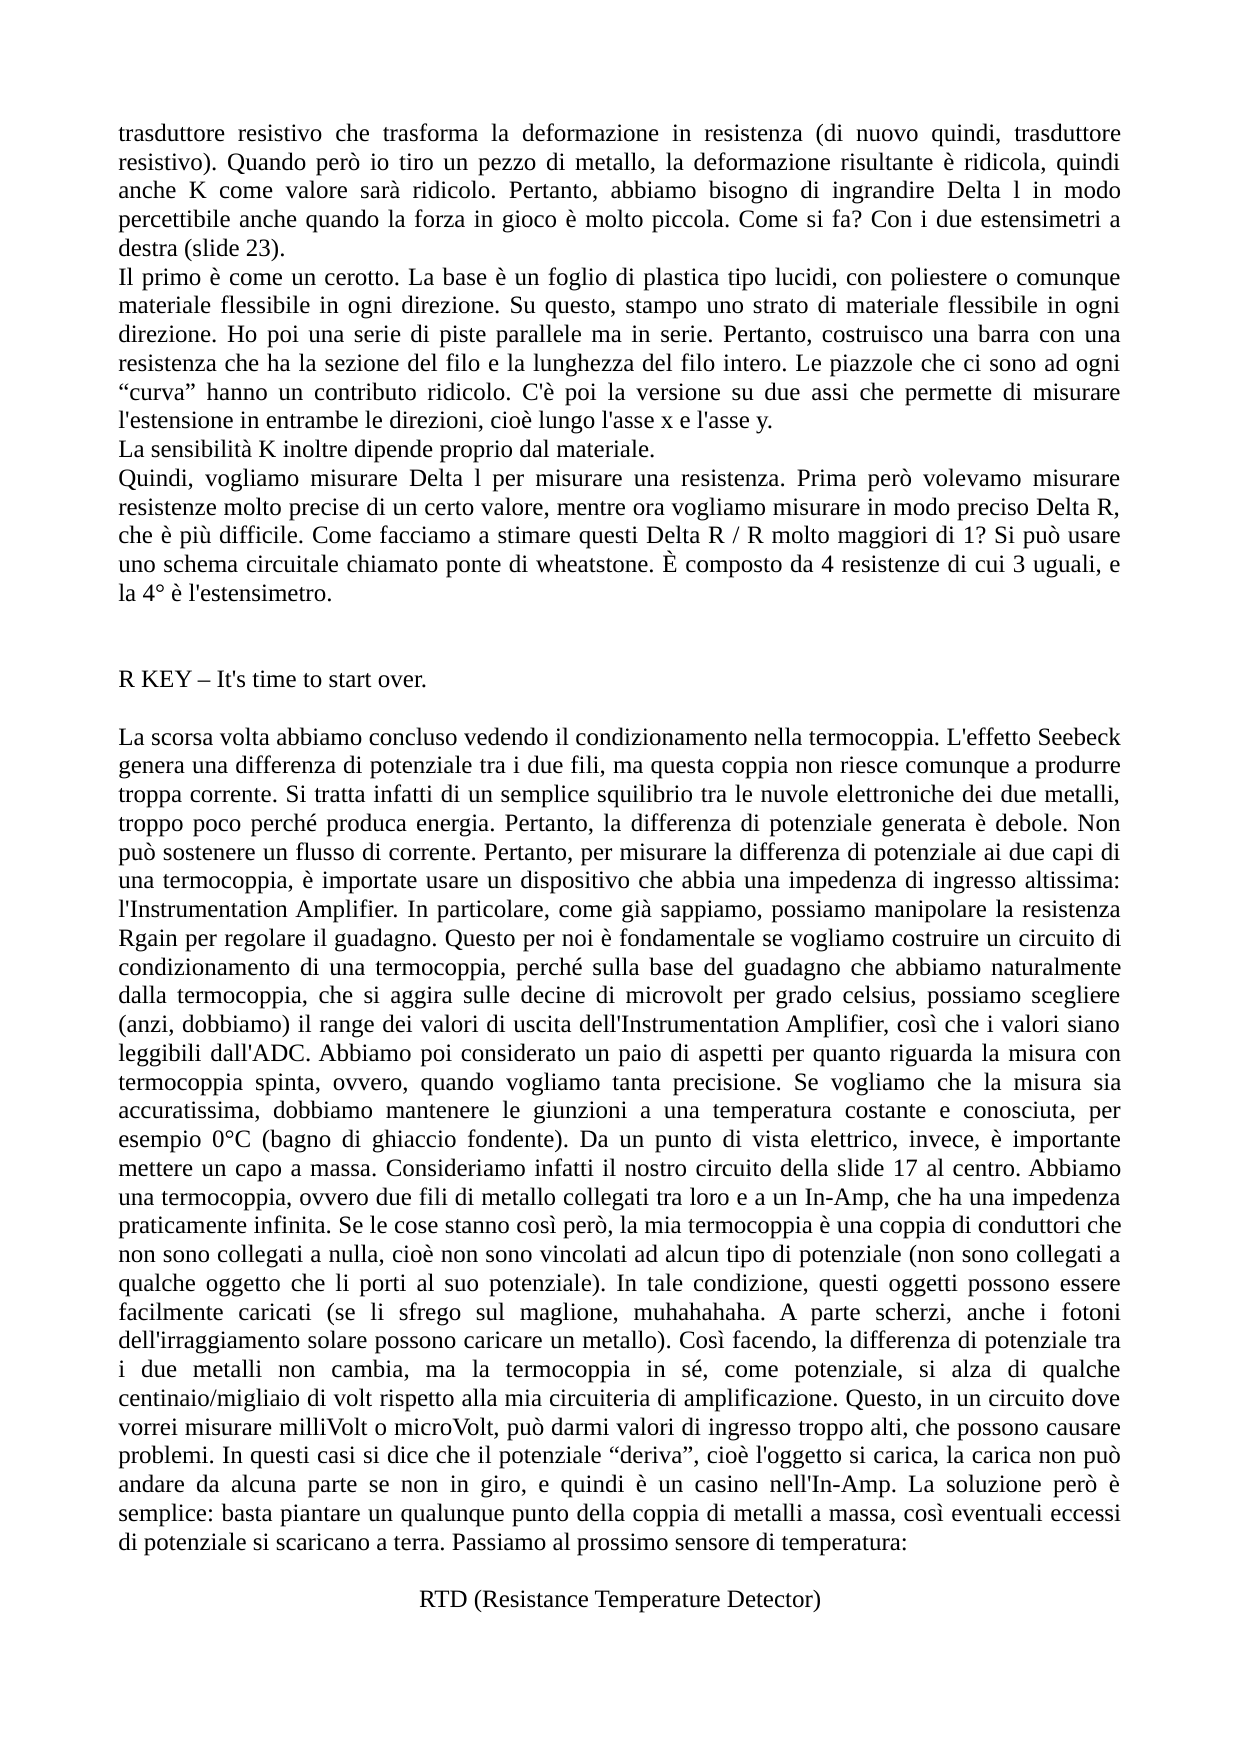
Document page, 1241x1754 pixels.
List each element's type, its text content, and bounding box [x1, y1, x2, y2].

text R KEY – It's time to start over. [118, 664, 1122, 693]
text Quindi, vogliamo misurare Delta l per misurare una resistenza. Prima però volevamo misurare resistenze molto precise di un certo valore, mentre ora vogliamo misurare in modo preciso Delta R, che è più difficile. Come facciamo a stimare questi Delta R / R molto maggiori di 1? Si può usare uno schema circuitale chiamato ponte di wheatstone. È composto da 4 resistenze di cui 3 uguali, e la 4° è l'estensimetro. [118, 463, 1122, 607]
text La scorsa volta abbiamo concluso vedendo il condizionamento nella termocoppia. L'effetto Seebeck genera una differenza di potenziale tra i due fili, ma questa coppia non riesce comunque a produrre troppa corrente. Si tratta infatti di un semplice squilibrio tra le nuvole elettroniche dei due metalli, troppo poco perché produca energia. Pertanto, la differenza di potenziale generata è debole. Non può sostenere un flusso di corrente. Pertanto, per misurare la differenza di potenziale ai due capi di una termocoppia, è importate usare un dispositivo che abbia una impedenza di ingresso altissima: l'Instrumentation Amplifier. In particolare, come già sappiamo, possiamo manipolare la resistenza Rgain per regolare il guadagno. Questo per noi è fondamentale se vogliamo costruire un circuito di condizionamento di una termocoppia, perché sulla base del guadagno che abbiamo naturalmente dalla termocoppia, che si aggira sulle decine di microvolt per grado celsius, possiamo scegliere (anzi, dobbiamo) il range dei valori di uscita dell'Instrumentation Amplifier, così che i valori siano leggibili dall'ADC. Abbiamo poi considerato un paio di aspetti per quanto riguarda la misura con termocoppia spinta, ovvero, quando vogliamo tanta precisione. Se vogliamo che la misura sia accuratissima, dobbiamo mantenere le giunzioni a una temperatura costante e conosciuta, per esempio 0°C (bagno di ghiaccio fondente). Da un punto di vista elettrico, invece, è importante mettere un capo a massa. Consideriamo infatti il nostro circuito della slide 17 al centro. Abbiamo una termocoppia, ovvero due fili di metallo collegati tra loro e a un In-Amp, che ha una impedenza praticamente infinita. Se le cose stanno così però, la mia termocoppia è una coppia di conduttori che non sono collegati a nulla, cioè non sono vincolati ad alcun tipo di potenziale (non sono collegati a qualche oggetto che li porti al suo potenziale). In tale condizione, questi oggetti possono essere facilmente caricati (se li sfrego sul maglione, muhahahaha. A parte scherzi, anche i fotoni dell'irraggiamento solare possono caricare un metallo). Così facendo, la differenza di potenziale tra i due metalli non cambia, ma la termocoppia in sé, come potenziale, si alza di qualche centinaio/migliaio di volt rispetto alla mia circuiteria di amplificazione. Questo, in un circuito dove vorrei misurare milliVolt o microVolt, può darmi valori di ingresso troppo alti, che possono causare problemi. In questi casi si dice che il potenziale “deriva”, cioè l'oggetto si carica, la carica non può andare da alcuna parte se non in giro, e quindi è un casino nell'In-Amp. La soluzione però è semplice: basta piantare un qualunque punto della coppia di metalli a massa, così eventuali eccessi di potenziale si scaricano a terra. Passiamo al prossimo sensore di temperatura: [118, 722, 1122, 1556]
text trasduttore resistivo che trasforma la deformazione in resistenza (di nuovo quindi, trasduttore resistivo). Quando però io tiro un pezzo di metallo, la deformazione risultante è ridicola, quindi anche K come valore sarà ridicolo. Pertanto, abbiamo bisogno di ingrandire Delta l in modo percettibile anche quando la forza in gioco è molto piccola. Come si fa? Con i due estensimetri a destra (slide 23). [118, 118, 1122, 262]
text La sensibilità K inoltre dipende proprio dal materiale. [118, 434, 1122, 463]
text Il primo è come un cerotto. La base è un foglio di plastica tipo lucidi, con poliestere o comunque materiale flessibile in ogni direzione. Su questo, stampo uno strato di materiale flessibile in ogni direzione. Ho poi una serie di piste parallele ma in serie. Pertanto, costruisco una barra con una resistenza che ha la sezione del filo e la lunghezza del filo intero. Le piazzole che ci sono ad ogni “curva” hanno un contributo ridicolo. C'è poi la versione su due assi che permette di misurare l'estensione in entrambe le direzioni, cioè lungo l'asse x e l'asse y. [118, 262, 1122, 434]
text RTD (Resistance Temperature Detector) [118, 1584, 1122, 1613]
